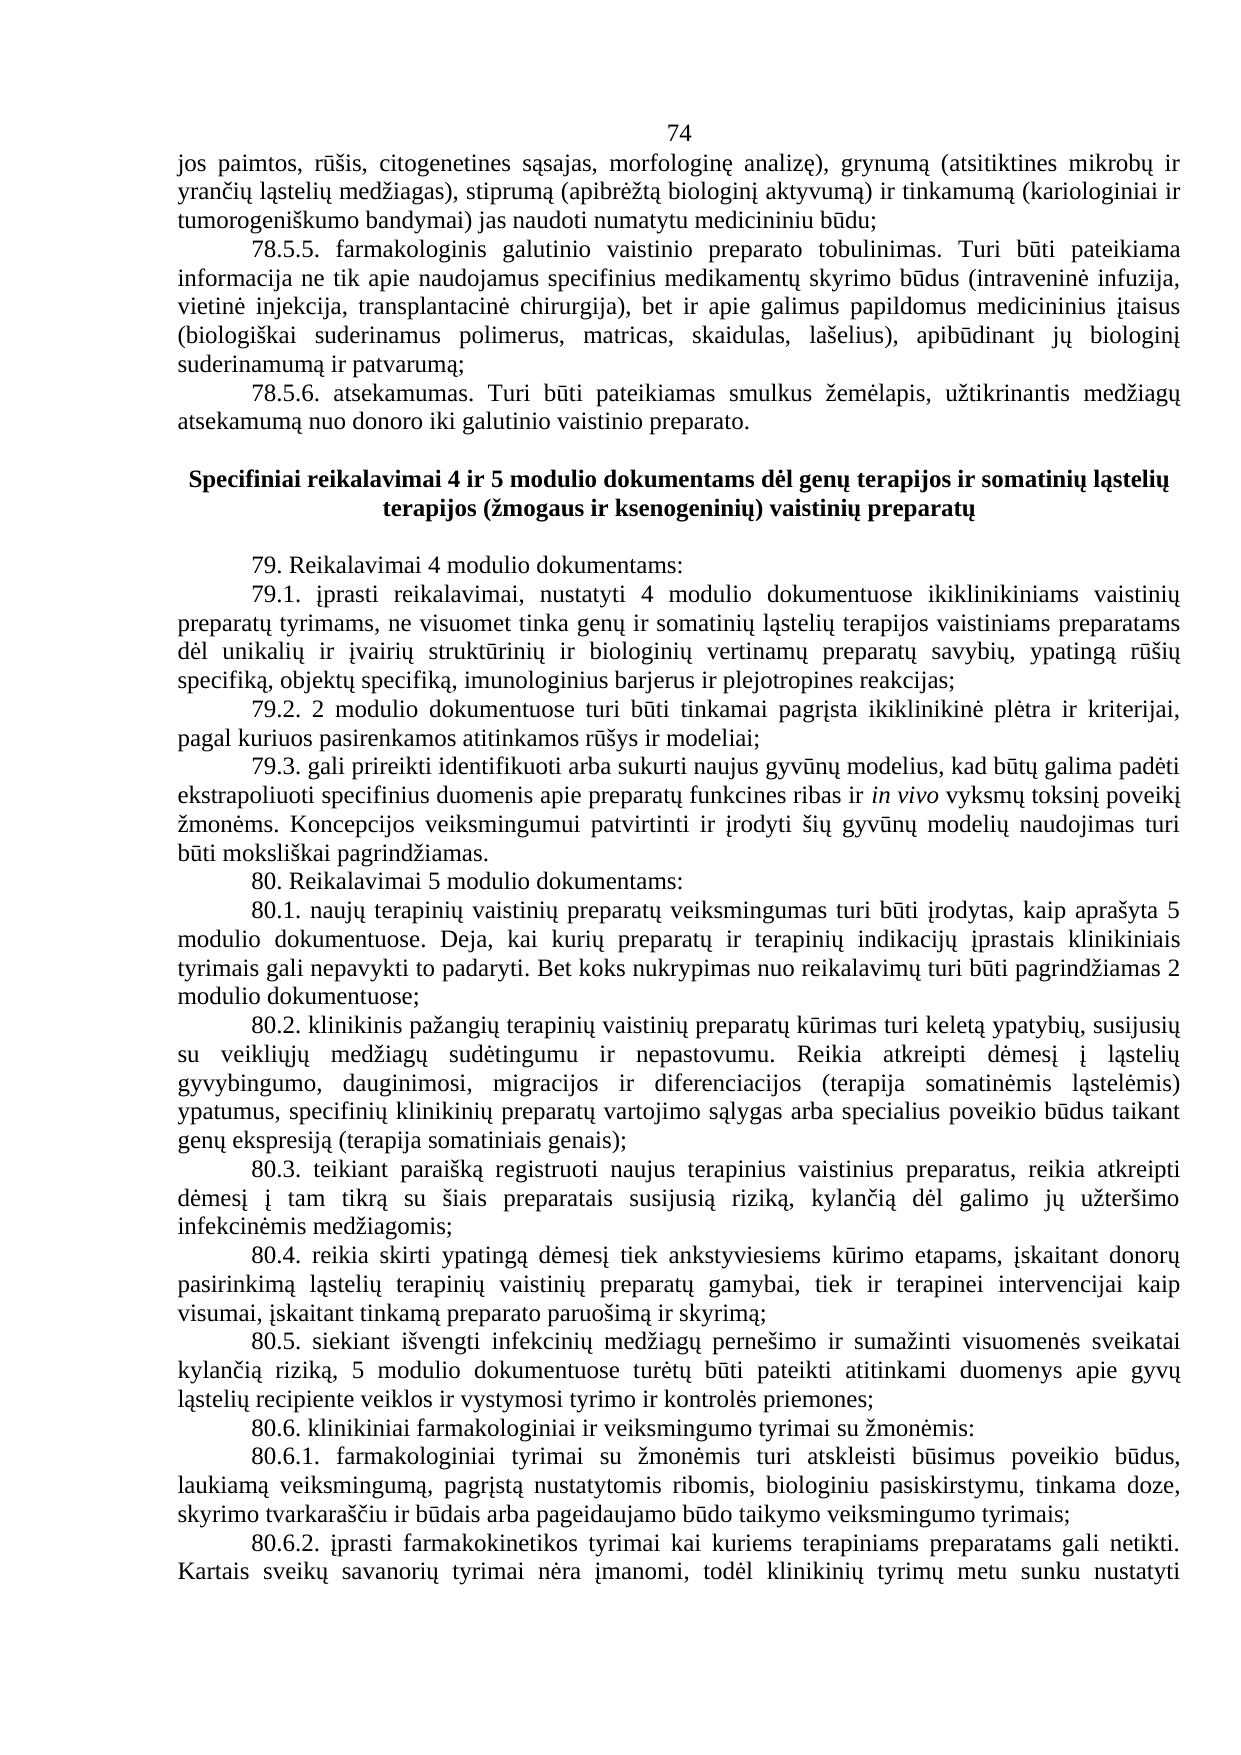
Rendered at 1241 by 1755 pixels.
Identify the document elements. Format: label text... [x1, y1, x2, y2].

text 80.3. teikiant paraišką registruoti naujus terapinius vaistinius preparatus, reikia atkreipti dėmesį į tam tikrą su šiais preparatais susijusią riziką, kylančią dėl galimo jų užteršimo infekcinėmis medžiagomis; [177, 1154, 1181, 1240]
text 79.2. 2 modulio dokumentuose turi būti tinkamai pagrįsta ikiklinikinė plėtra ir kriterijai, pagal kuriuos pasirenkamos atitinkamos rūšys ir modeliai; [177, 694, 1181, 751]
text 79.3. gali prireikti identifikuoti arba sukurti naujus gyvūnų modelius, kad būtų galima padėti ekstrapoliuoti specifinius duomenis apie preparatų funkcines ribas ir in vivo vyksmų toksinį poveikį žmonėms. Koncepcijos veiksmingumui patvirtinti ir įrodyti šių gyvūnų modelių naudojimas turi būti moksliškai pagrindžiamas. [177, 751, 1181, 866]
text 79. Reikalavimai 4 modulio dokumentams: [177, 550, 1181, 579]
text 80. Reikalavimai 5 modulio dokumentams: [177, 866, 1181, 895]
text 78.5.5. farmakologinis galutinio vaistinio preparato tobulinimas. Turi būti pateikiama informacija ne tik apie naudojamus specifinius medikamentų skyrimo būdus (intraveninė infuzija, vietinė injekcija, transplantacinė chirurgija), bet ir apie galimus papildomus medicininius įtaisus (biologiškai suderinamus polimerus, matricas, skaidulas, lašelius), apibūdinant jų biologinį suderinamumą ir patvarumą; [177, 234, 1181, 378]
text 80.5. siekiant išvengti infekcinių medžiagų pernešimo ir sumažinti visuomenės sveikatai kylančią riziką, 5 modulio dokumentuose turėtų būti pateikti atitinkami duomenys apie gyvų ląstelių recipiente veiklos ir vystymosi tyrimo ir kontrolės priemones; [177, 1326, 1181, 1413]
text 79.1. įprasti reikalavimai, nustatyti 4 modulio dokumentuose ikiklinikiniams vaistinių preparatų tyrimams, ne visuomet tinka genų ir somatinių ląstelių terapijos vaistiniams preparatams dėl unikalių ir įvairių struktūrinių ir biologinių vertinamų preparatų savybių, ypatingą rūšių specifiką, objektų specifiką, imunologinius barjerus ir plejotropines reakcijas; [177, 579, 1181, 694]
text 78.5.6. atsekamumas. Turi būti pateikiamas smulkus žemėlapis, užtikrinantis medžiagų atsekamumą nuo donoro iki galutinio vaistinio preparato. [177, 378, 1181, 435]
text 80.1. naujų terapinių vaistinių preparatų veiksmingumas turi būti įrodytas, kaip aprašyta 5 modulio dokumentuose. Deja, kai kurių preparatų ir terapinių indikacijų įprastais klinikiniais tyrimais gali nepavykti to padaryti. Bet koks nukrypimas nuo reikalavimų turi būti pagrindžiamas 2 modulio dokumentuose; [177, 895, 1181, 1010]
text 80.2. klinikinis pažangių terapinių vaistinių preparatų kūrimas turi keletą ypatybių, susijusių su veikliųjų medžiagų sudėtingumu ir nepastovumu. Reikia atkreipti dėmesį į ląstelių gyvybingumo, dauginimosi, migracijos ir diferenciacijos (terapija somatinėmis ląstelėmis) ypatumus, specifinių klinikinių preparatų vartojimo sąlygas arba specialius poveikio būdus taikant genų ekspresiją (terapija somatiniais genais); [177, 1010, 1181, 1154]
text 80.6.1. farmakologiniai tyrimai su žmonėmis turi atskleisti būsimus poveikio būdus, laukiamą veiksmingumą, pagrįstą nustatytomis ribomis, biologiniu pasiskirstymu, tinkama doze, skyrimo tvarkaraščiu ir būdais arba pageidaujamo būdo taikymo veiksmingumo tyrimais; [177, 1441, 1181, 1528]
text 80.6.2. įprasti farmakokinetikos tyrimai kai kuriems terapiniams preparatams gali netikti. Kartais sveikų savanorių tyrimai nėra įmanomi, todėl klinikinių tyrimų metu sunku nustatyti [177, 1528, 1181, 1585]
text 80.6. klinikiniai farmakologiniai ir veiksmingumo tyrimai su žmonėmis: [177, 1413, 1181, 1441]
text jos paimtos, rūšis, citogenetines sąsajas, morfologinę analizę), grynumą (atsitiktines mikrobų ir yrančių ląstelių medžiagas), stiprumą (apibrėžtą biologinį aktyvumą) ir tinkamumą (kariologiniai ir tumorogeniškumo bandymai) jas naudoti numatytu medicininiu būdu; [177, 148, 1181, 234]
text 80.4. reikia skirti ypatingą dėmesį tiek ankstyviesiems kūrimo etapams, įskaitant donorų pasirinkimą ląstelių terapinių vaistinių preparatų gamybai, tiek ir terapinei intervencijai kaip visumai, įskaitant tinkamą preparato paruošimą ir skyrimą; [177, 1240, 1181, 1326]
text Specifiniai reikalavimai 4 ir 5 modulio dokumentams dėl genų terapijos ir somatinių ląstelių terapijos (žmogaus ir ksenogeninių) vaistinių preparatų [177, 464, 1181, 521]
